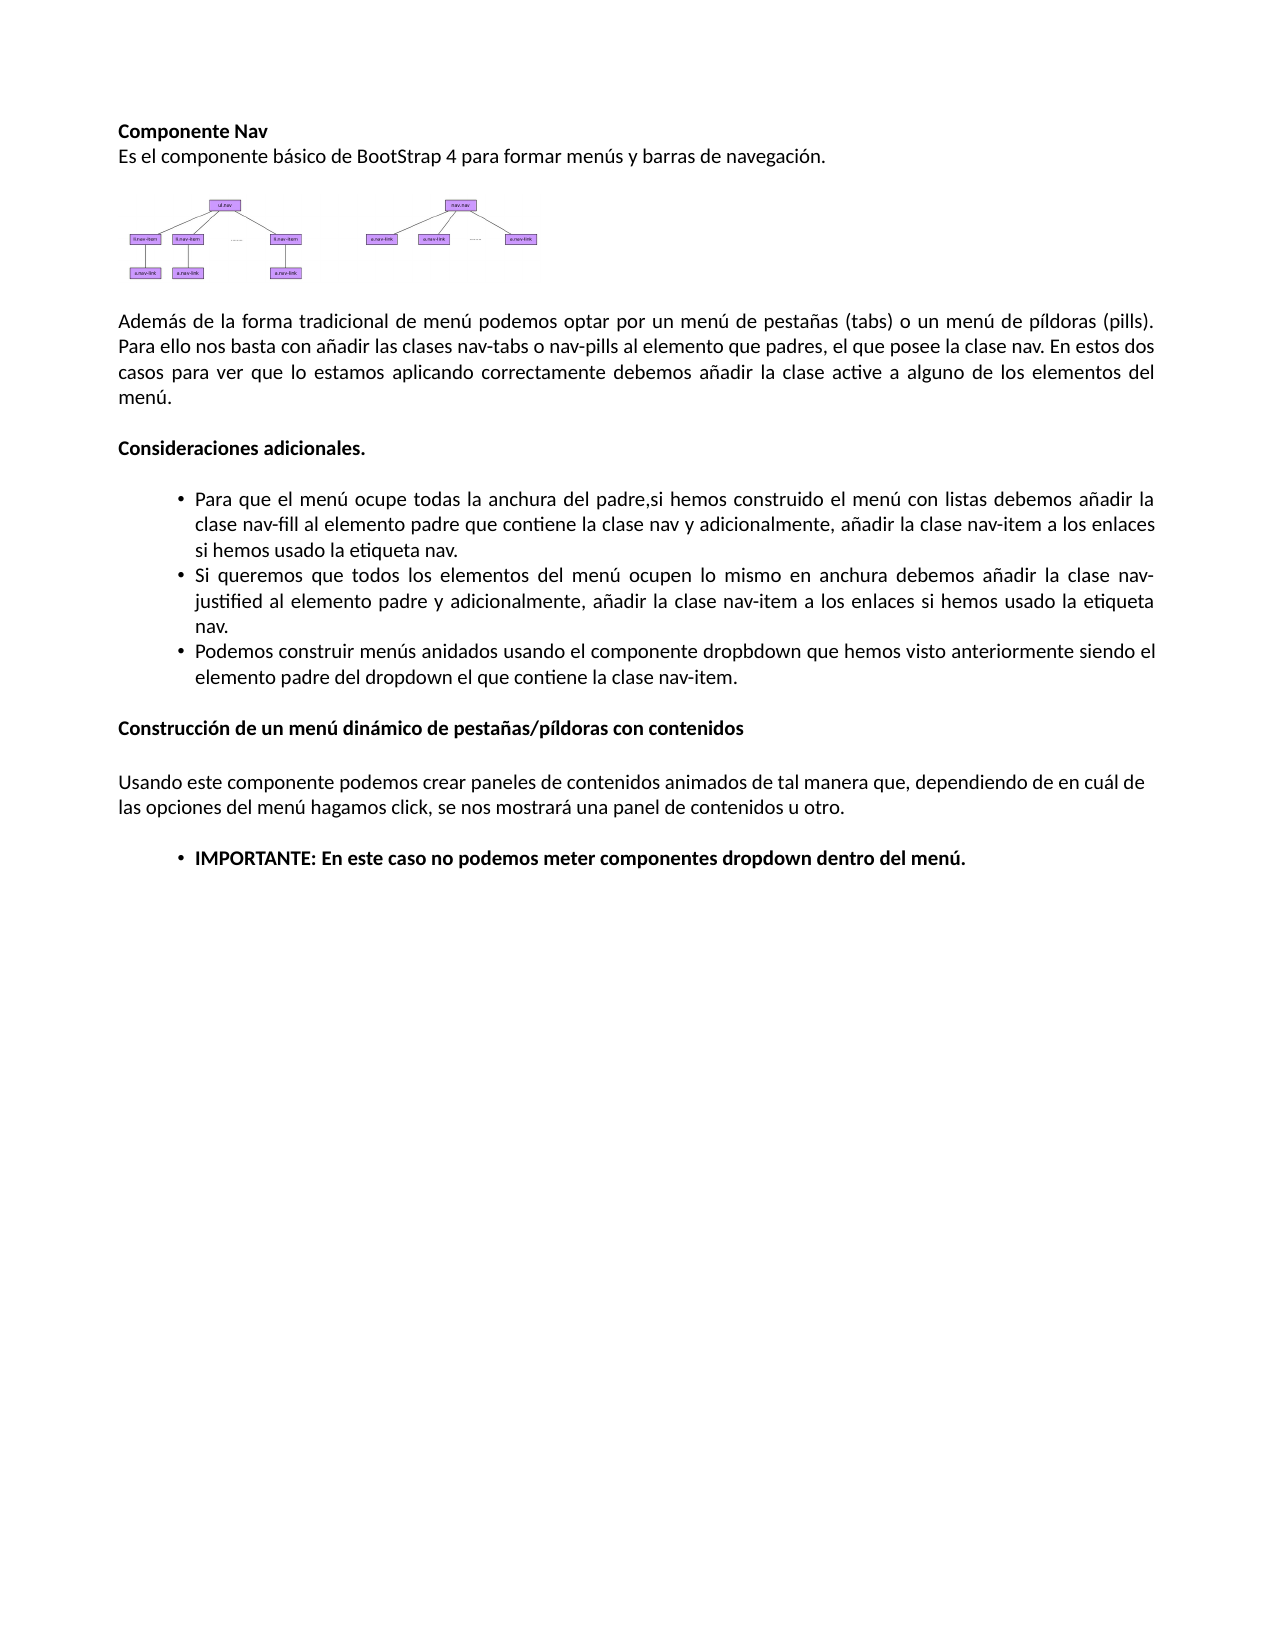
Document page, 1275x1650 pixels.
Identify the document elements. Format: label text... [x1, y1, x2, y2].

list IMPORTANTE: En este caso no podemos meter componentes dropdown dentro del menú. [177, 845, 1157, 871]
text Además de la forma tradicional de menú podemos optar por un menú de pestañas (tabs) o un menú de píldoras (pills). Para ello nos basta con añadir las clases nav-tabs o nav-pills al elemento que padres, el que posee la clase nav. En estos dos casos para ver que lo estamos aplicando correctamente debemos añadir la clase active a alguno de los elementos del menú. [118, 308, 1157, 410]
text Usando este componente podemos crear paneles de contenidos animados de tal manera que, dependiendo de en cuál de las opciones del menú hagamos click, se nos mostrará una panel de contenidos u otro. [118, 769, 1157, 820]
list Para que el menú ocupe todas la anchura del padre,si hemos construido el menú con listas debemos añadir la clase nav-fill al elemento padre que contiene la clase nav y adicionalmente, añadir la clase nav-item a los enlaces si hemos usado la etiqueta nav. [177, 486, 1157, 562]
list Podemos construir menús anidados usando el componente dropbdown que hemos visto anteriormente siendo el elemento padre del dropdown el que contiene la clase nav-item. [177, 639, 1157, 689]
text Consideraciones adicionales. [118, 435, 1157, 461]
text Construcción de un menú dinámico de pestañas/píldoras con contenidos [118, 715, 1157, 740]
list Si queremos que todos los elementos del menú ocupen lo mismo en anchura debemos añadir la clase nav-justified al elemento padre y adicionalmente, añadir la clase nav-item a los enlaces si hemos usado la etiqueta nav. [177, 562, 1157, 639]
picture [118, 194, 541, 283]
text Es el componente básico de BootStrap 4 para formar menús y barras de navegación. [118, 143, 1157, 169]
text Componente Nav [118, 118, 1157, 143]
